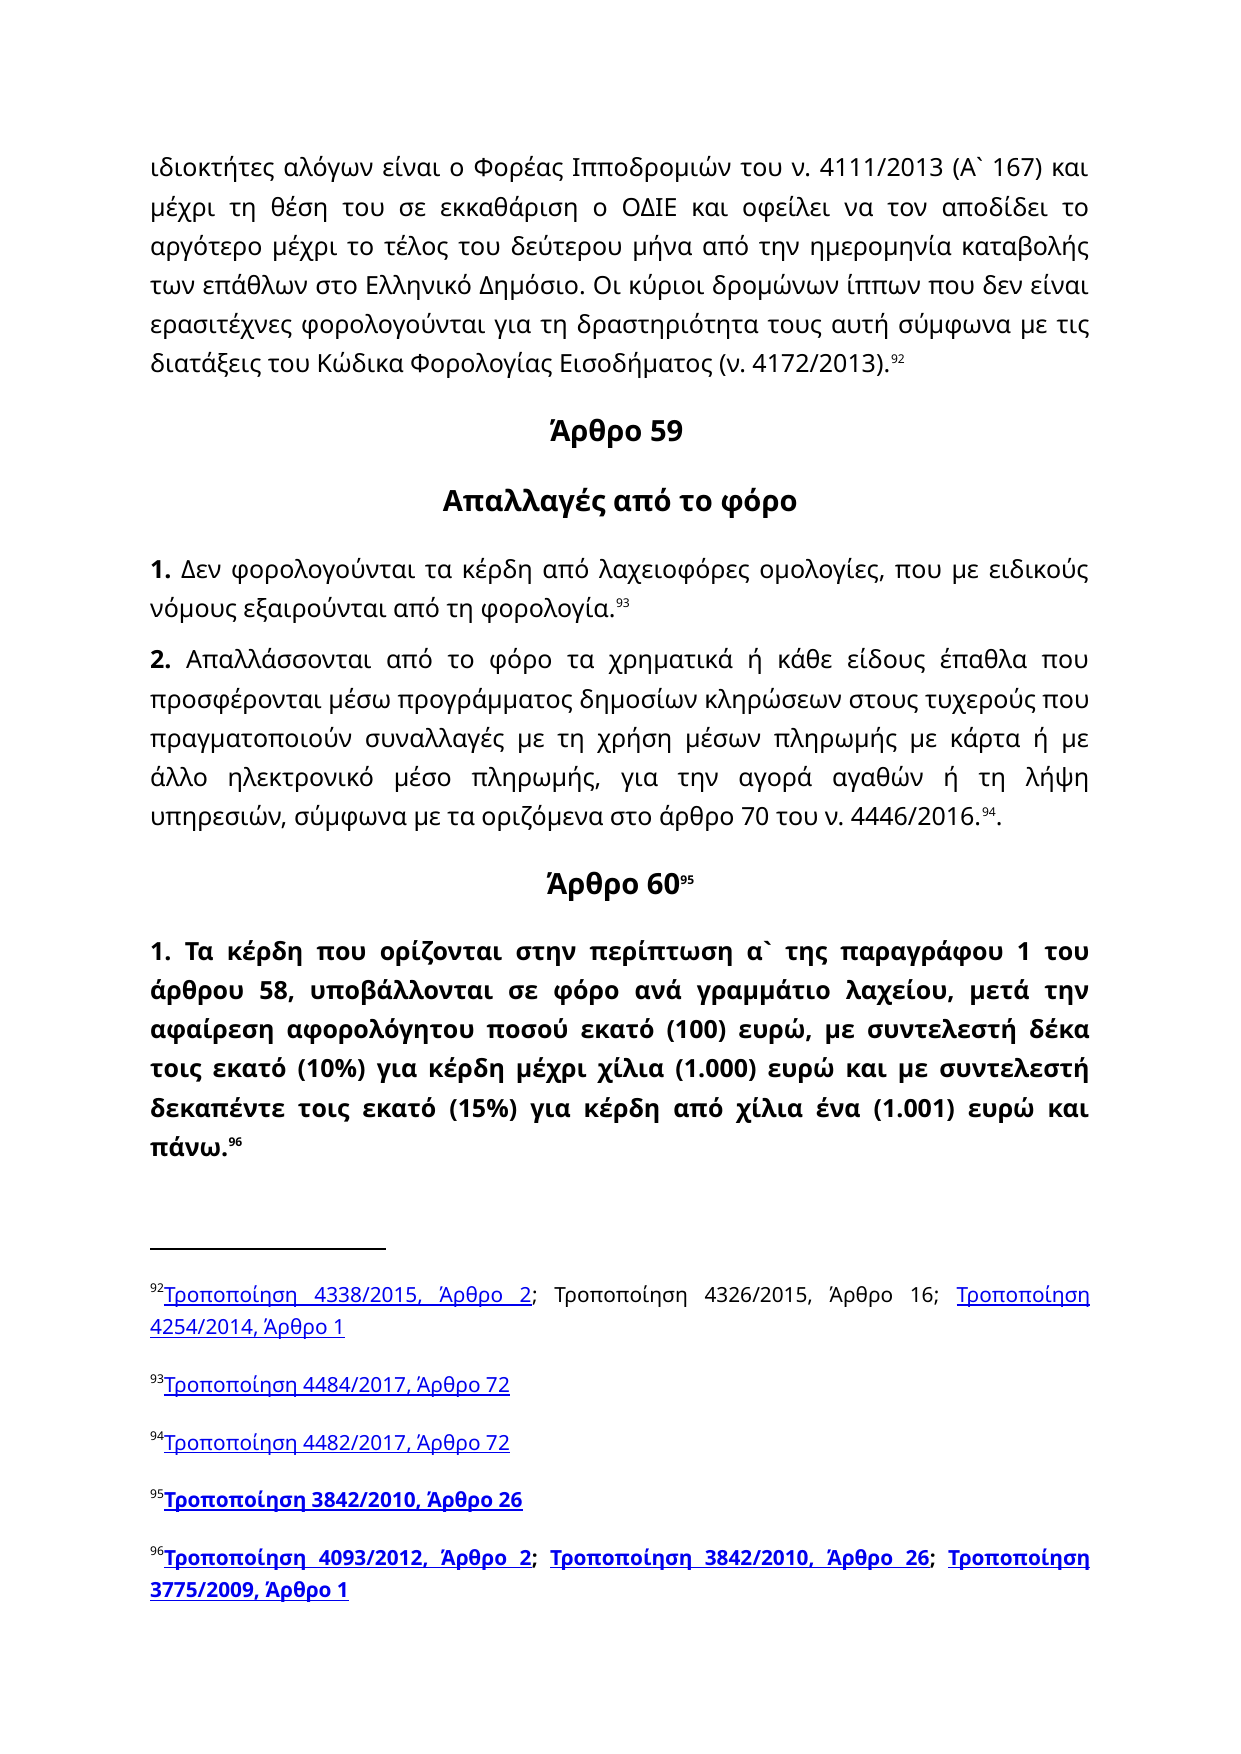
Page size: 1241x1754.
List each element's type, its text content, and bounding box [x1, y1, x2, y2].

subtitle Άρθρο 60 [150, 863, 1090, 903]
text Τροποποίηση 4484/2017, Άρθρο 72 [150, 1370, 1090, 1398]
text ιδιοκτήτες αλόγων είναι ο Φορέας Ιπποδρομιών του ν. 4111/2013 (Α` 167) και μέχρι τη θέση του σε εκκαθάριση ο ΟΔΙΕ και οφείλει να τον αποδίδει το αργότερο μέχρι το τέλος του δεύτερου μήνα από την ημερομηνία καταβολής των επάθλων στο Ελληνικό Δημόσιο. Οι κύριοι δρομώνων ίππων που δεν είναι ερασιτέχνες φορολογούνται για τη δραστηριότητα τους αυτή σύμφωνα με τις διατάξεις του Κώδικα Φορολογίας Εισοδήματος (ν. 4172/2013). [150, 150, 1090, 380]
text 1. Τα κέρδη που ορίζονται στην περίπτωση α` της παραγράφου 1 του άρθρου 58, υποβάλλονται σε φόρο ανά γραμμάτιο λαχείου, μετά την αφαίρεση αφορολόγητου ποσού εκατό (100) ευρώ, με συντελεστή δέκα τοις εκατό (10%) για κέρδη μέχρι χίλια (1.000) ευρώ και με συντελεστή δεκαπέντε τοις εκατό (15%) για κέρδη από χίλια ένα (1.001) ευρώ και πάνω. [150, 933, 1090, 1163]
text Τροποποίηση 4482/2017, Άρθρο 72 [150, 1428, 1090, 1456]
text Τροποποίηση 4093/2012, Άρθρο 2; Τροποποίηση 3842/2010, Άρθρο 26; Τροποποίηση 3775/2009, Άρθρο 1 [150, 1543, 1090, 1604]
subtitle Απαλλαγές από το φόρο [150, 481, 1090, 520]
text Τροποποίηση 4338/2015, Άρθρο 2; Τροποποίηση 4326/2015, Άρθρο 16; Τροποποίηση 4254/2014, Άρθρο 1 [150, 1280, 1090, 1341]
subtitle Άρθρο 59 [150, 410, 1090, 450]
text 2. Απαλλάσσονται από το φόρο τα χρηματικά ή κάθε είδους έπαθλα που προσφέρονται μέσω προγράμματος δημοσίων κληρώσεων στους τυχερούς που πραγματοποιούν συναλλαγές με τη χρήση μέσων πληρωμής με κάρτα ή με άλλο ηλεκτρονικό μέσο πληρωμής, για την αγορά αγαθών ή τη λήψη υπηρεσιών, σύμφωνα με τα οριζόμενα στο άρθρο 70 του ν. 4446/2016.. [150, 642, 1090, 833]
text 1. Δεν φορολογούνται τα κέρδη από λαχειοφόρες ομολογίες, που με ειδικούς νόμους εξαιρούνται από τη φορολογία. [150, 551, 1090, 624]
text Τροποποίηση 3842/2010, Άρθρο 26 [150, 1485, 1090, 1514]
